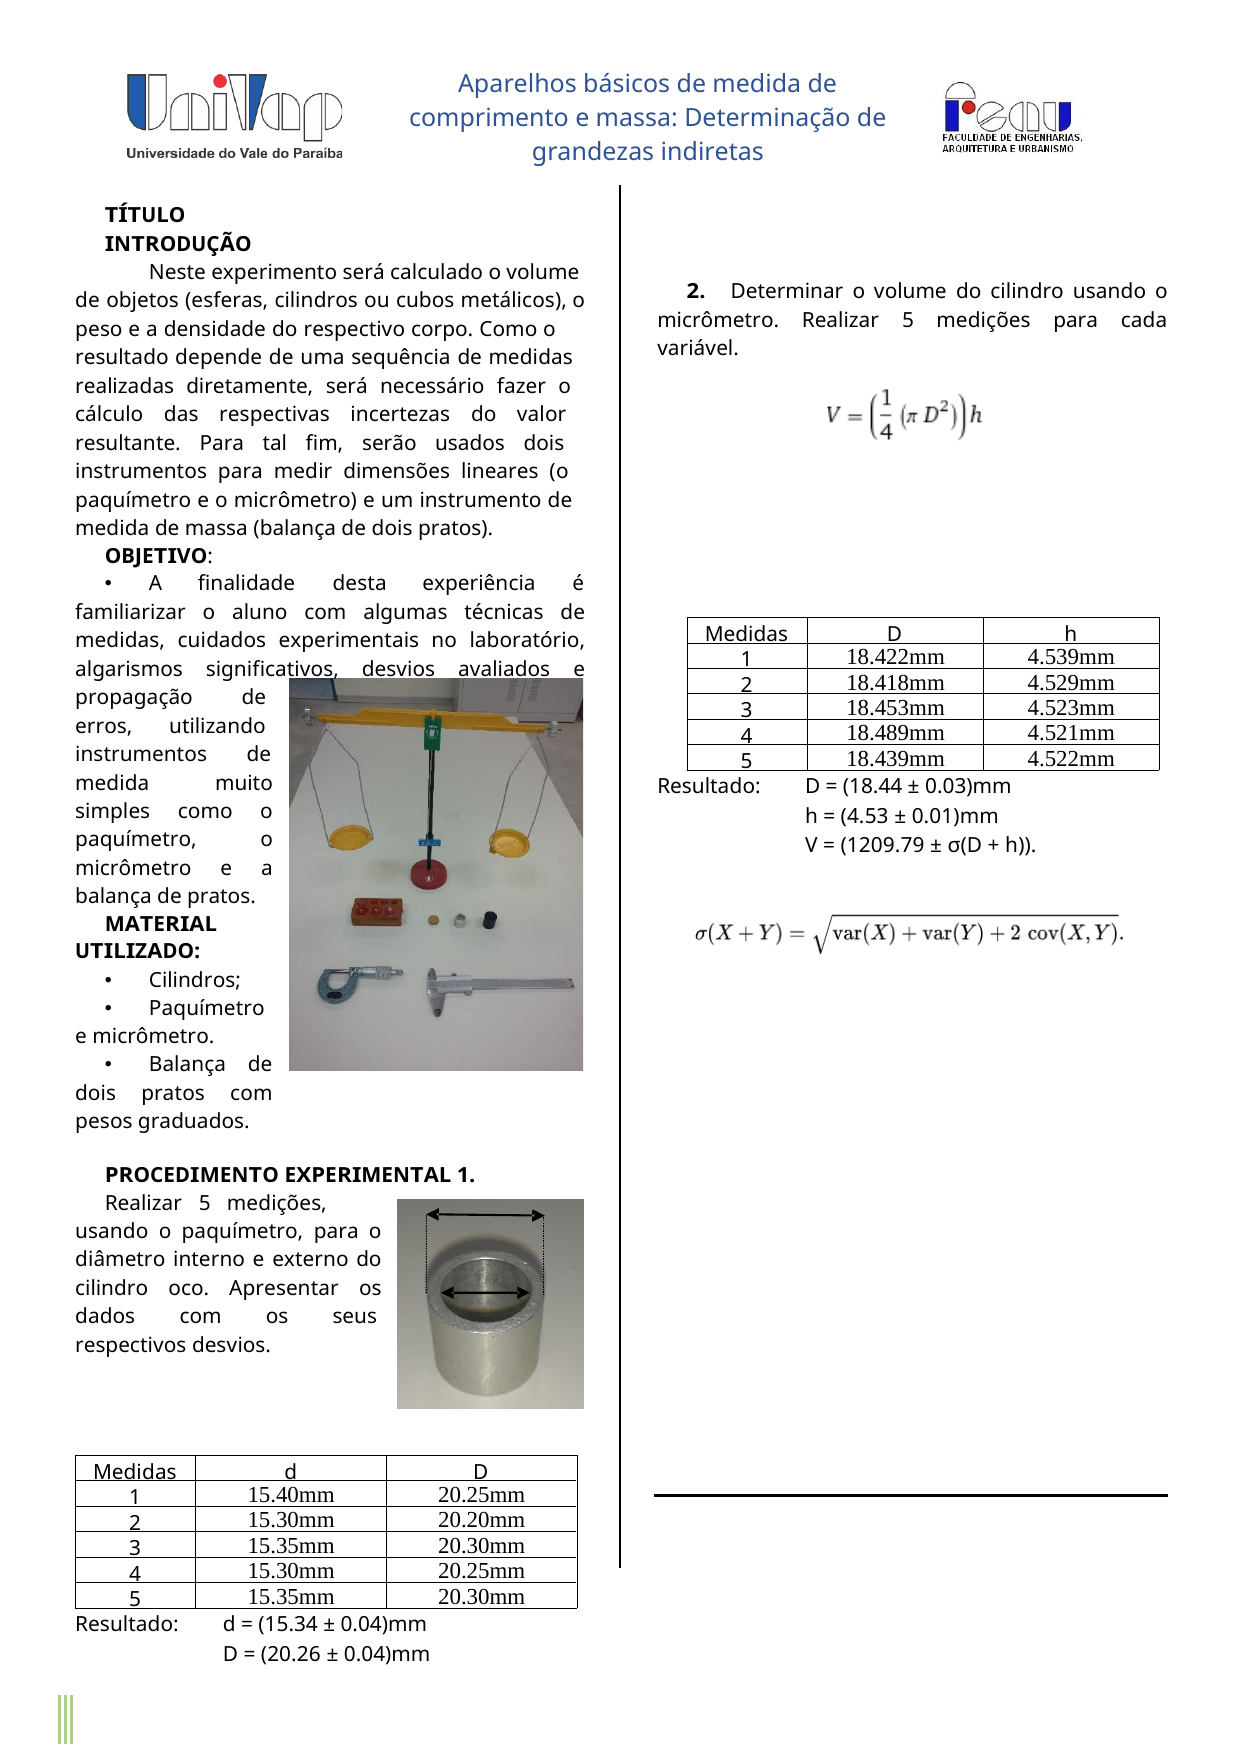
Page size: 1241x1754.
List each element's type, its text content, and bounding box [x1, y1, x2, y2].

text • Balança de dois pratos com pesos graduados. [75, 1049, 272, 1135]
text MATERIAL UTILIZADO: [75, 910, 228, 965]
table_cell 4.521mm [984, 720, 1159, 744]
table_header d [196, 1456, 386, 1480]
table_cell 18.489mm [808, 720, 983, 744]
table_cell 18.439mm [808, 745, 983, 769]
text • A finalidade desta experiência é familiarizar o aluno com algumas técnicas de medidas, cuidados experimentais no laboratório, algarismos significativos, desvios avaliados e propagação de [75, 568, 585, 711]
table_cell 1 [688, 644, 807, 668]
table_cell 4.522mm [984, 745, 1159, 769]
text • Cilindros; [104, 965, 586, 993]
table_cell 18.418mm [808, 669, 983, 693]
table_cell 2 [688, 669, 807, 693]
table_header h [984, 618, 1159, 642]
table_cell 15.30mm [196, 1507, 386, 1531]
table_cell 18.422mm [808, 644, 983, 668]
table_cell 20.25mm [387, 1557, 577, 1582]
text D = (20.26 ± 0.04)mm [75, 1638, 511, 1667]
table_cell 4.523mm [984, 694, 1159, 719]
table_cell 15.35mm [196, 1583, 386, 1608]
table_cell 5 [688, 745, 807, 769]
picture [935, 74, 1089, 166]
table_header D [387, 1456, 577, 1480]
text h = (4.53 ± 0.01)mm [657, 801, 1089, 829]
text OBJETIVO: [104, 542, 586, 568]
table_header Medidas [688, 618, 807, 642]
table_cell 15.30mm [196, 1558, 386, 1582]
table_cell 20.20mm [387, 1506, 577, 1531]
table_cell 1 [76, 1481, 195, 1506]
table_cell 4.529mm [984, 669, 1159, 693]
table_cell 4 [76, 1558, 195, 1582]
table_cell 3 [76, 1532, 195, 1557]
table_header D [808, 618, 983, 642]
picture [127, 74, 343, 158]
picture [695, 912, 1128, 957]
picture [289, 711, 584, 965]
text usando o paquímetro, para o diâmetro interno e externo do cilindro oco. Apresentar os dados com os seus respectivos desvios. [75, 1216, 381, 1358]
table_cell 4.539mm [984, 644, 1159, 668]
picture [397, 1199, 584, 1409]
text • Paquímetro e micrômetro. [75, 993, 272, 1049]
table_cell 3 [688, 694, 807, 719]
text 2. Determinar o volume do cilindro usando o micrômetro. Realizar 5 medições para cada variável. [657, 277, 1167, 362]
text Aparelhos básicos de medida de comprimento e massa: Determinação de grandezas indiretas [398, 65, 897, 167]
table_cell 2 [76, 1507, 195, 1531]
text PROCEDIMENTO EXPERIMENTAL 1. Realizar 5 medições, [104, 1160, 478, 1216]
text erros, utilizando instrumentos de medida muito simples como o paquímetro, o micrômetro e a balança de pratos. [75, 711, 273, 910]
table_cell 15.40mm [196, 1481, 386, 1506]
text TÍTULO INTRODUÇÃO [104, 200, 261, 257]
table_cell 18.453mm [808, 694, 983, 719]
picture [289, 993, 584, 1071]
table_cell 15.35mm [196, 1532, 386, 1557]
picture [827, 388, 984, 443]
text Neste experimento será calculado o volume de objetos (esferas, cilindros ou cubos metálicos), o peso e a densidade do respectivo corpo. Como o resultado depende de uma sequência de medidas realizadas diretamente, será necessário fazer o cálculo das respectivas incertezas do valor resultante. Para tal fim, serão usados dois instrumentos para medir dimensões lineares (o paquímetro e o micrômetro) e um instrumento de medida de massa (balança de dois pratos). [75, 257, 586, 542]
table_cell 20.25mm [387, 1480, 577, 1506]
table_cell 4 [688, 720, 807, 744]
table_cell 20.30mm [387, 1531, 577, 1557]
text Resultado: D = (18.44 ± 0.03)mm [657, 771, 1089, 799]
text V = (1209.79 ± σ(D + h)). [657, 830, 1089, 858]
table_cell 20.30mm [387, 1582, 577, 1608]
table_header Medidas [76, 1456, 195, 1480]
text Resultado: d = (15.34 ± 0.04)mm [75, 1609, 511, 1637]
table_cell 5 [76, 1583, 195, 1608]
